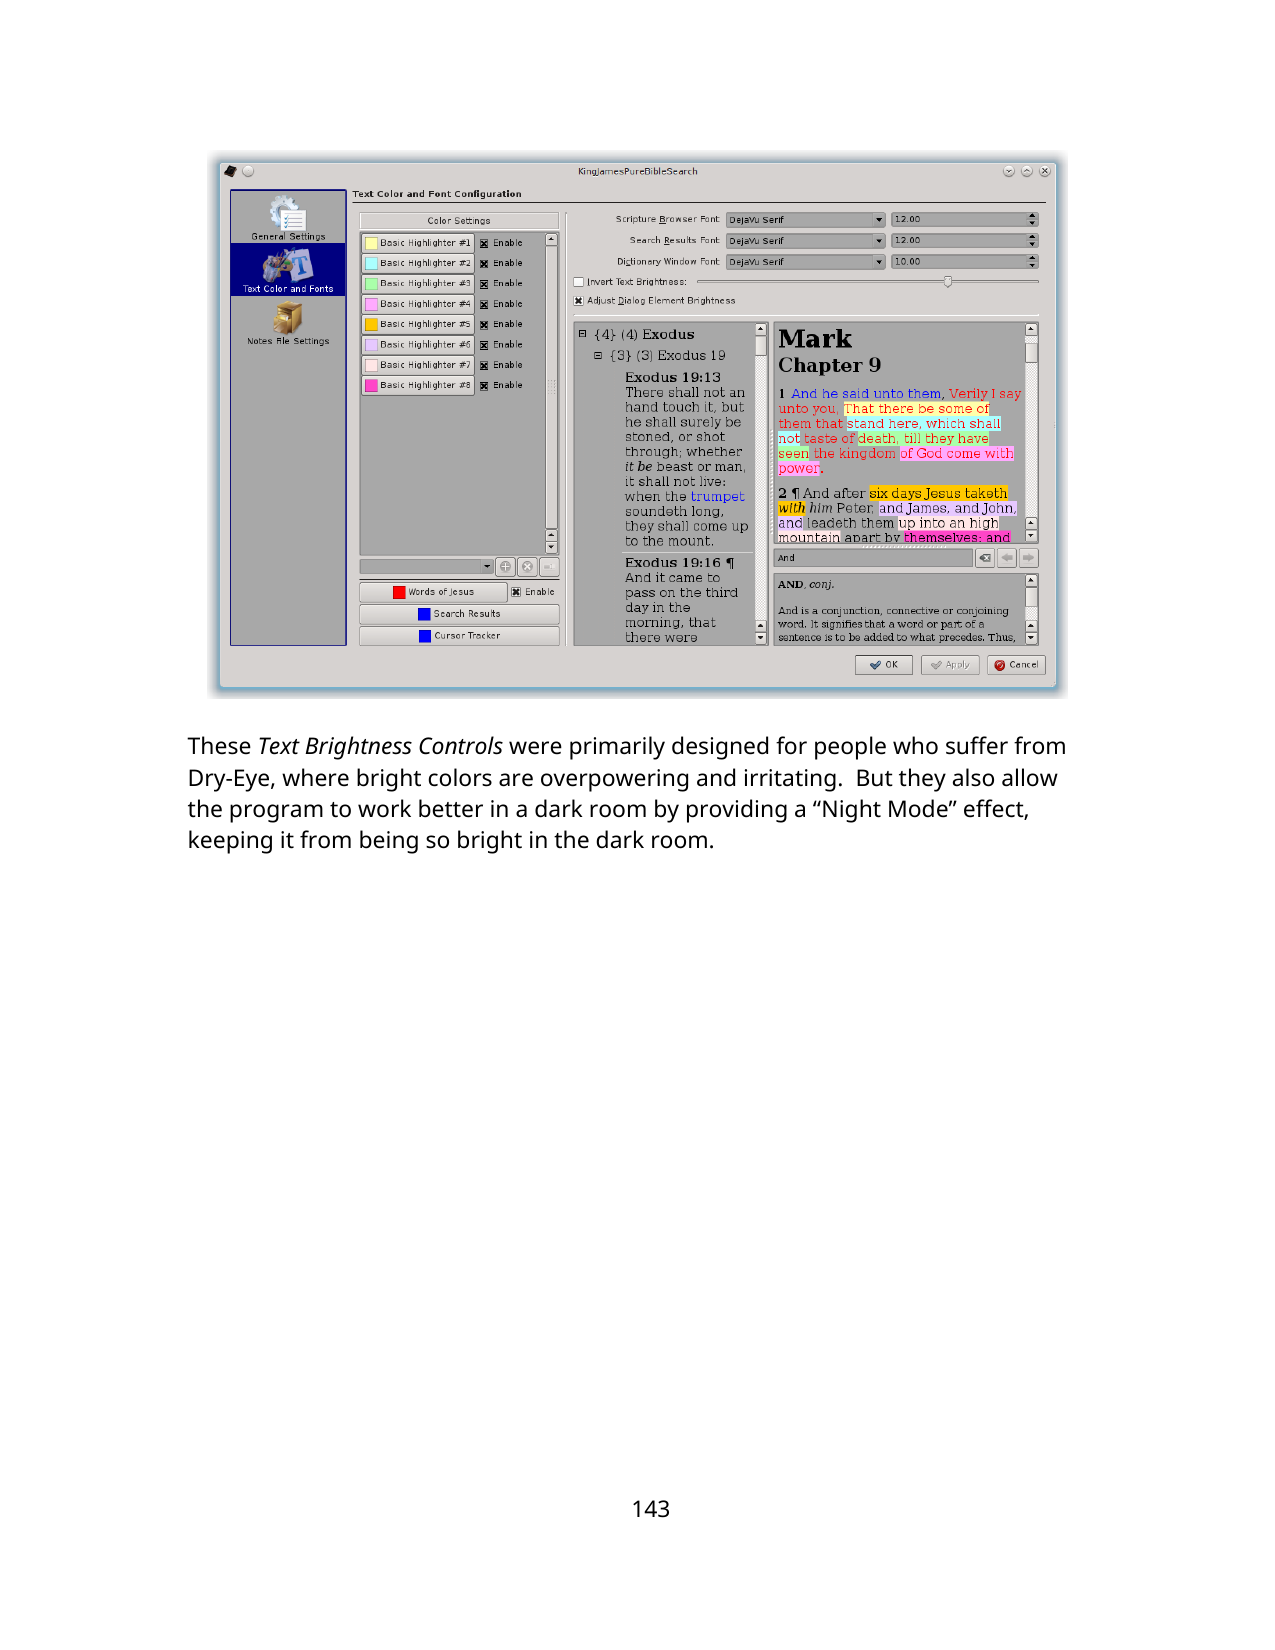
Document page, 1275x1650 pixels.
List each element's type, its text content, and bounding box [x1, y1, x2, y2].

picture [207, 150, 1068, 699]
text These Text Brightness Controls were primarily designed for people who suffer from Dry-Eye, where bright colors are overpowering and irritating. But they also allow the program to work better in a dark room by providing a “Night Mode” effect, keeping it from being so bright in the dark room. [187, 730, 1087, 855]
